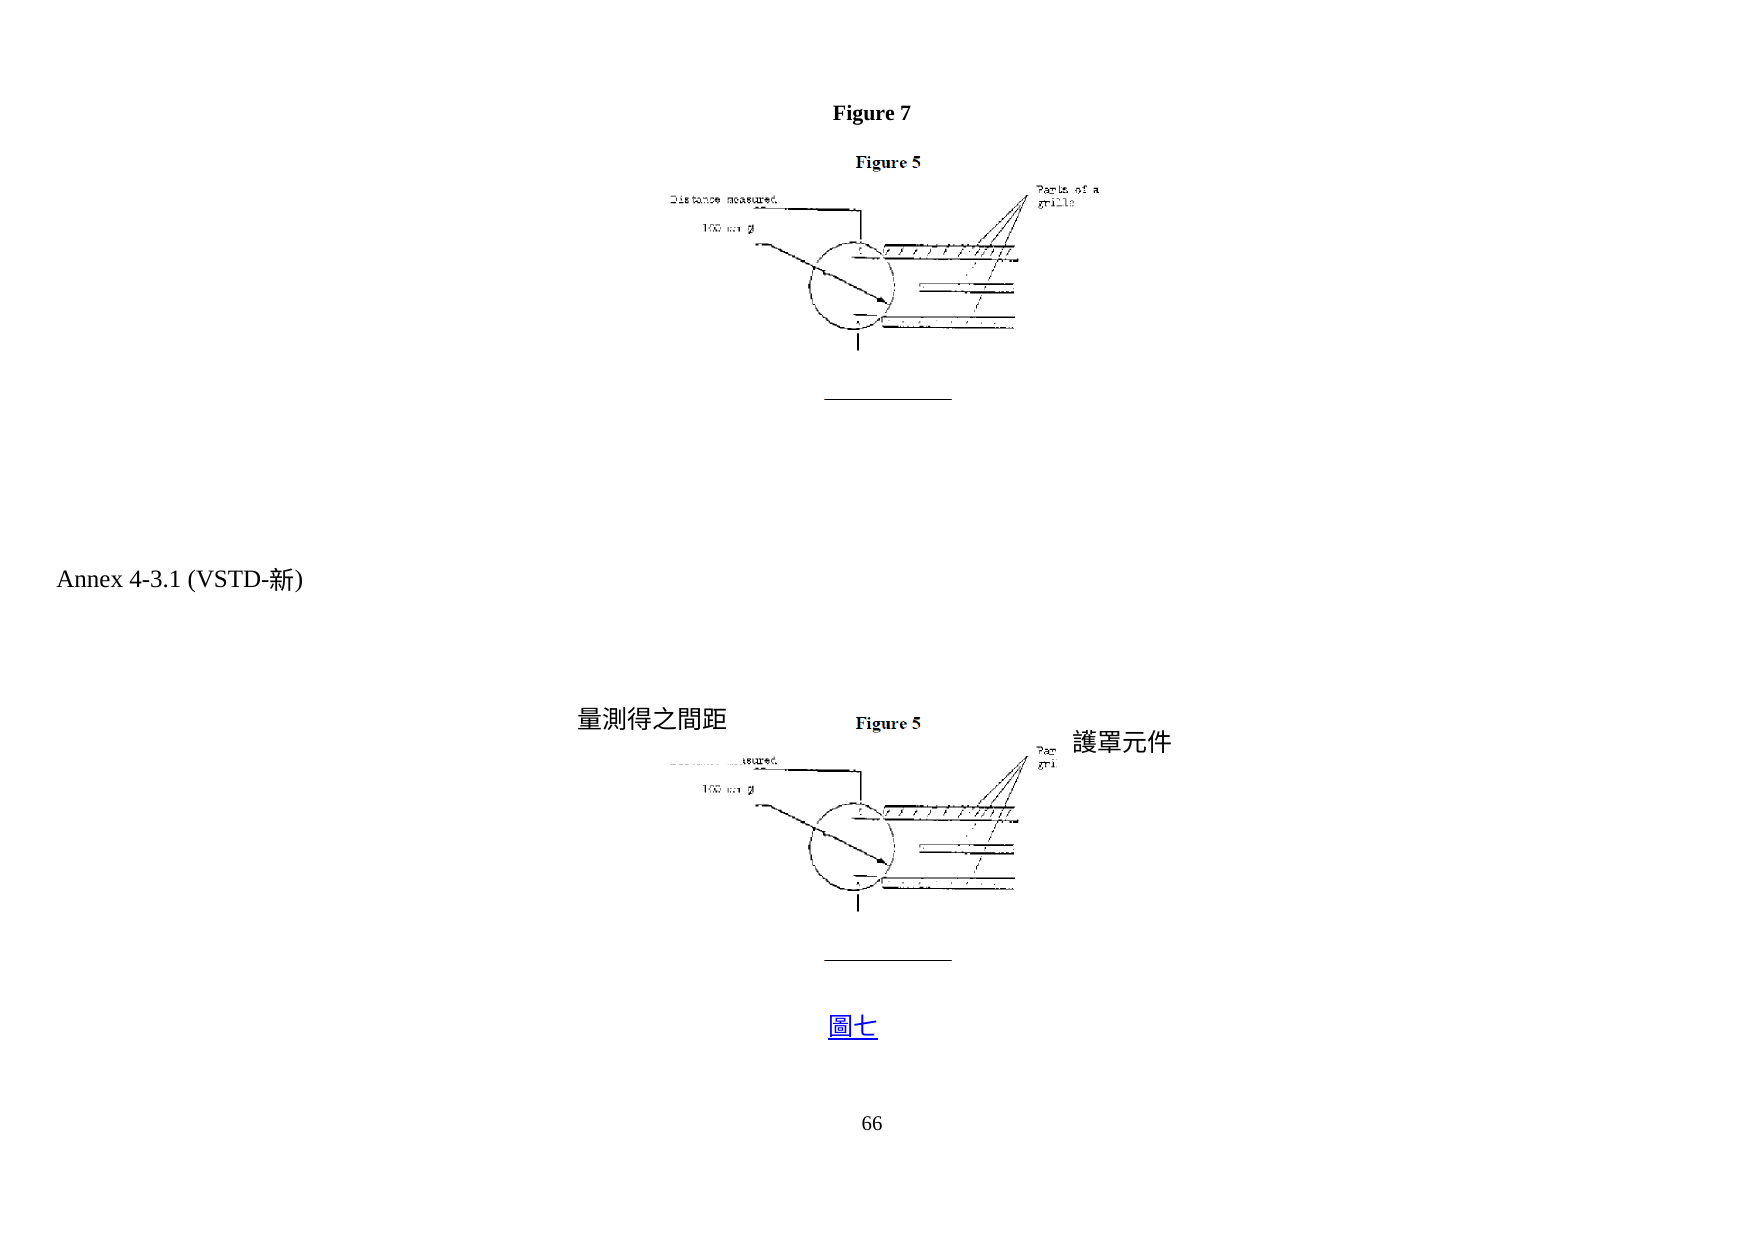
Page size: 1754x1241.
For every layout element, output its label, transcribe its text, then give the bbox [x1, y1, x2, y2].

text 量測得之間距 [577, 699, 728, 736]
text Annex 4-3.1 (VSTD-新) [56, 537, 1687, 599]
text 護罩元件 [1072, 722, 1286, 759]
text Figure 7 [56, 99, 1687, 125]
text 圖七 [821, 1007, 885, 1043]
